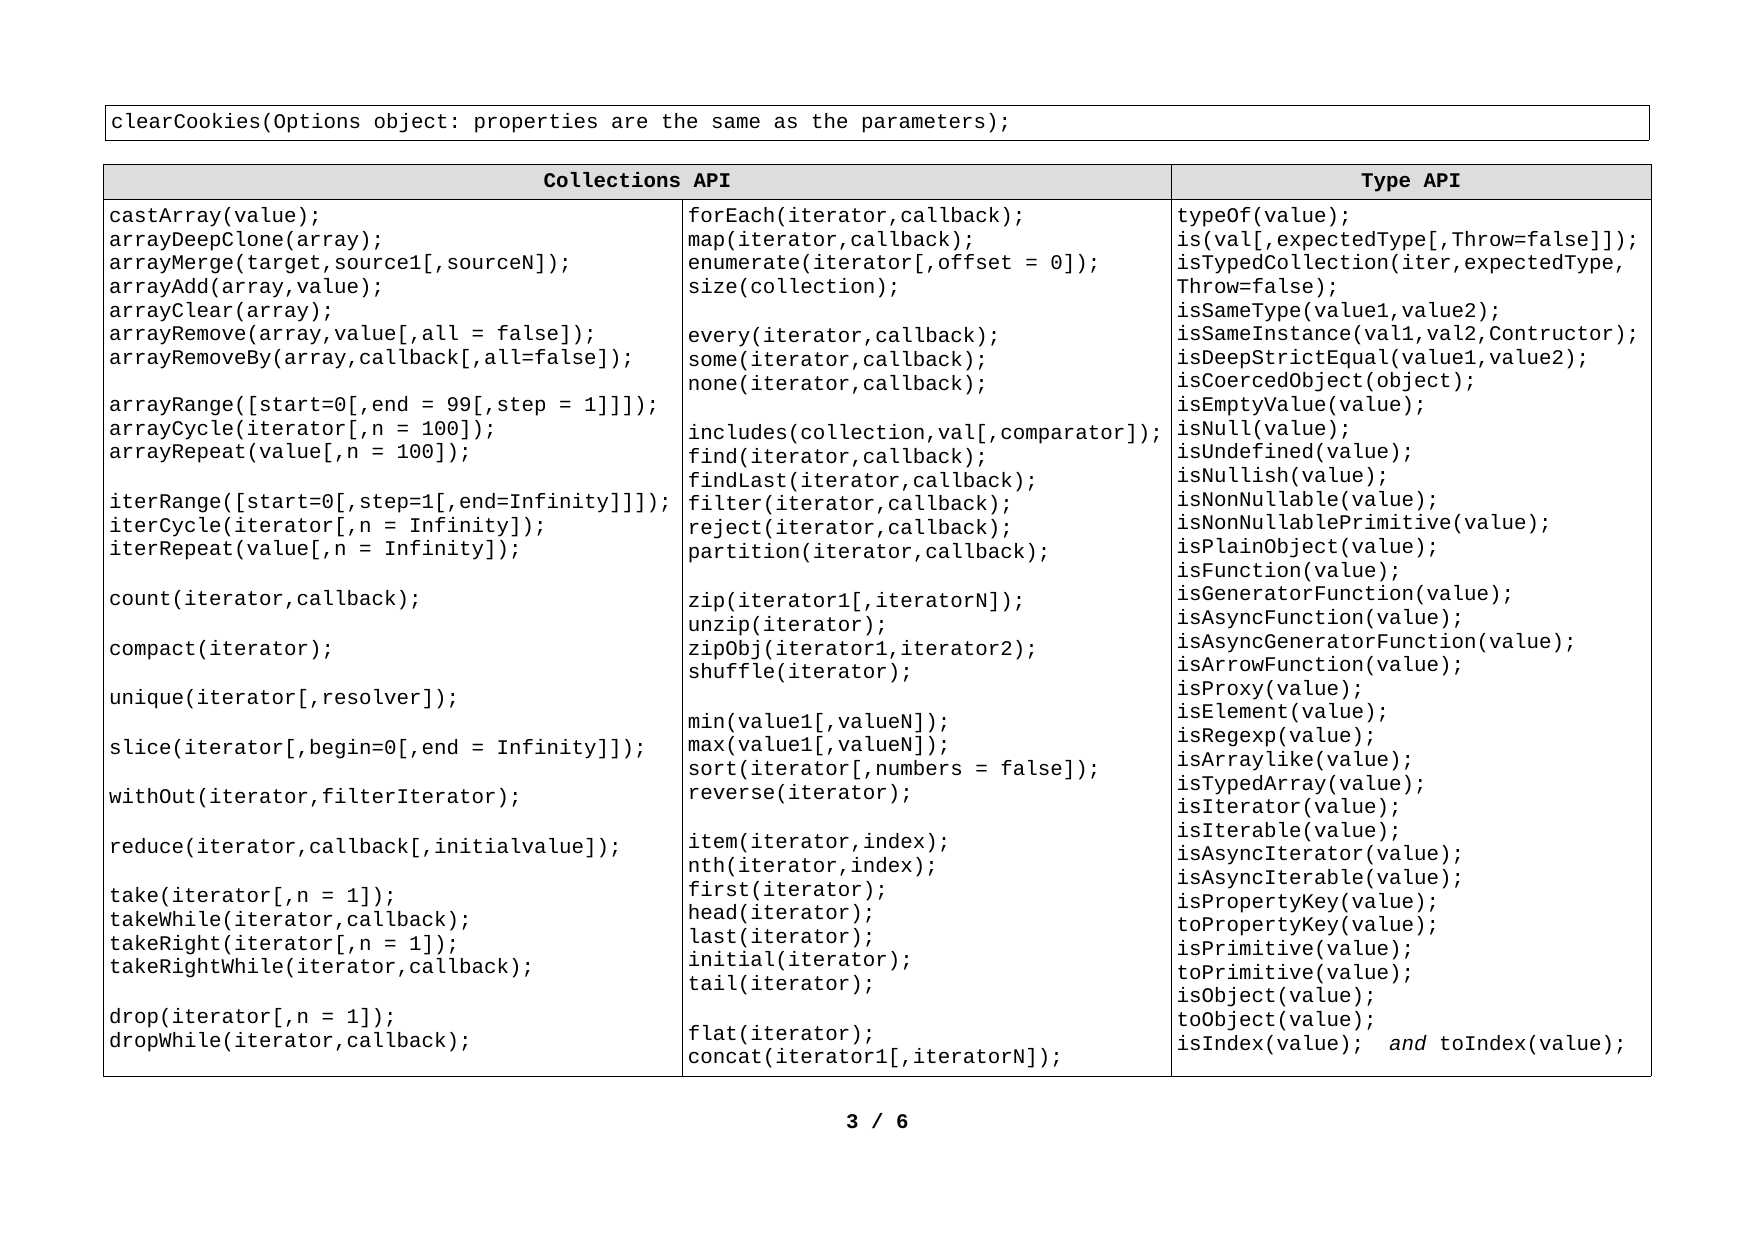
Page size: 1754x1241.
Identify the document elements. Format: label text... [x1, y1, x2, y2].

table_cell typeOf(value); is(val[,expectedType[,Throw=false]]); isTypedCollection(iter,expectedType, Throw=false); isSameType(value1,value2); isSameInstance(val1,val2,Contructor); isDeepStrictEqual(value1,value2); isCoercedObject(object); isEmptyValue(value); isNull(value); isUndefined(value); isNullish(value); isNonNullable(value); isNonNullablePrimitive(value); isPlainObject(value); isFunction(value); isGeneratorFunction(value); isAsyncFunction(value); isAsyncGeneratorFunction(value); isArrowFunction(value); isProxy(value); isElement(value); isRegexp(value); isArraylike(value); isTypedArray(value); isIterator(value); isIterable(value); isAsyncIterator(value); isAsyncIterable(value); isPropertyKey(value); toPropertyKey(value); isPrimitive(value); toPrimitive(value); isObject(value); toObject(value); isIndex(value); and toIndex(value); [1172, 200, 1651, 1076]
table_header Collections API [104, 165, 1171, 199]
table_cell forEach(iterator,callback); map(iterator,callback); enumerate(iterator[,offset = 0]); size(collection); every(iterator,callback); some(iterator,callback); none(iterator,callback); includes(collection,val[,comparator]); find(iterator,callback); findLast(iterator,callback); filter(iterator,callback); reject(iterator,callback); partition(iterator,callback); zip(iterator1[,iteratorN]); unzip(iterator); zipObj(iterator1,iterator2); shuffle(iterator); min(value1[,valueN]); max(value1[,valueN]); sort(iterator[,numbers = false]); reverse(iterator); item(iterator,index); nth(iterator,index); first(iterator); head(iterator); last(iterator); initial(iterator); tail(iterator); flat(iterator); concat(iterator1[,iteratorN]); [683, 200, 1171, 1076]
table_cell castArray(value); arrayDeepClone(array); arrayMerge(target,source1[,sourceN]); arrayAdd(array,value); arrayClear(array); arrayRemove(array,value[,all = false]); arrayRemoveBy(array,callback[,all=false]); arrayRange([start=0[,end = 99[,step = 1]]]); arrayCycle(iterator[,n = 100]); arrayRepeat(value[,n = 100]); iterRange([start=0[,step=1[,end=Infinity]]]); iterCycle(iterator[,n = Infinity]); iterRepeat(value[,n = Infinity]); count(iterator,callback); compact(iterator); unique(iterator[,resolver]); slice(iterator[,begin=0[,end = Infinity]]); withOut(iterator,filterIterator); reduce(iterator,callback[,initialvalue]); take(iterator[,n = 1]); takeWhile(iterator,callback); takeRight(iterator[,n = 1]); takeRightWhile(iterator,callback); drop(iterator[,n = 1]); dropWhile(iterator,callback); [104, 200, 682, 1076]
table_cell clearCookies(Options object: properties are the same as the parameters); [106, 106, 1649, 140]
table_header Type API [1172, 165, 1651, 199]
